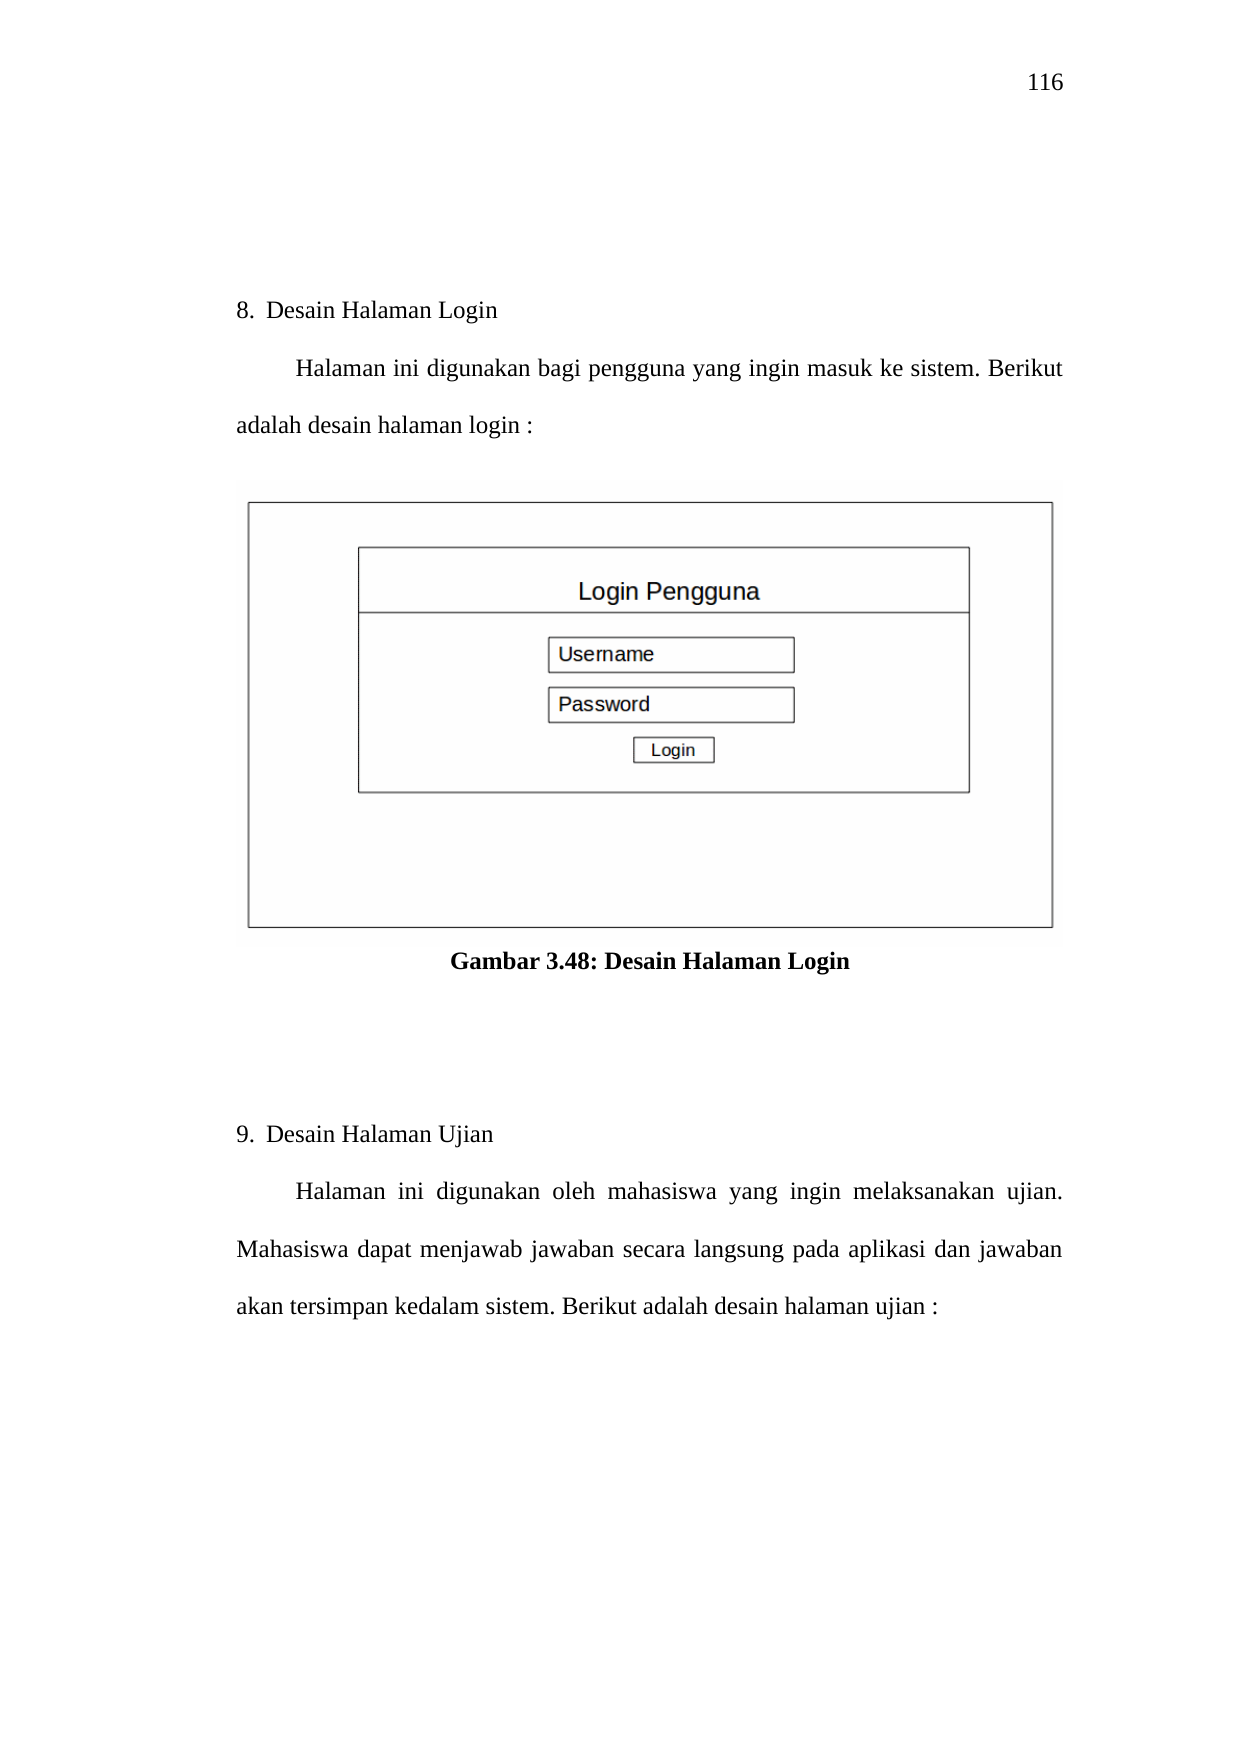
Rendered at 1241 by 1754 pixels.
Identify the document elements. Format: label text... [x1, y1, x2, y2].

text Halaman ini digunakan oleh mahasiswa yang ingin melaksanakan ujian. Mahasiswa dapat menjawab jawaban secara langsung pada aplikasi dan jawaban akan tersimpan kedalam sistem. Berikut adalah desain halaman ujian : [236, 1176, 1063, 1320]
picture [236, 480, 1064, 947]
text Halaman ini digunakan bagi pengguna yang ingin masuk ke sistem. Berikut adalah desain halaman login : [236, 353, 1063, 439]
list Desain Halaman Login [236, 295, 1063, 324]
list Desain Halaman Ujian [236, 1119, 1063, 1148]
text Gambar 3.48: Desain Halaman Login [236, 947, 1063, 975]
